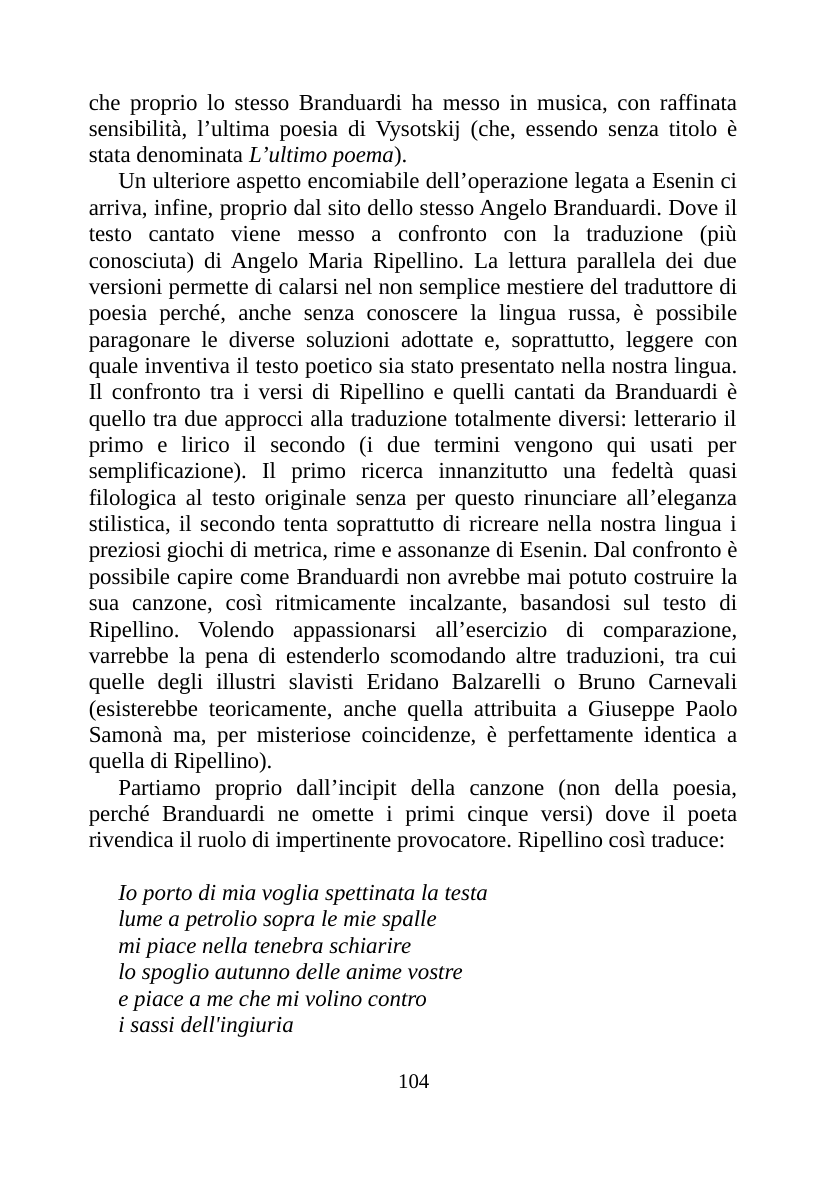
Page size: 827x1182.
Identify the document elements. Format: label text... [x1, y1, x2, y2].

text lume a petrolio sopra le mie spalle [88, 906, 738, 932]
text Io porto di mia voglia spettinata la testa [88, 879, 738, 906]
text Partiamo proprio dall’incipit della canzone (non della poesia, perché Branduardi ne omette i primi cinque versi) dove il poeta rivendica il ruolo di impertinente provocatore. Ripellino così traduce: [88, 774, 738, 853]
text e piace a me che mi volino contro [88, 984, 738, 1011]
text mi piace nella tenebra schiarire [88, 932, 738, 958]
text i sassi dell'ingiuria [88, 1011, 738, 1037]
text Un ulteriore aspetto encomiabile dell’operazione legata a Esenin ci arriva, infine, proprio dal sito dello stesso Angelo Branduardi. Dove il testo cantato viene messo a confronto con la traduzione (più conosciuta) di Angelo Maria Ripellino. La lettura parallela dei due versioni permette di calarsi nel non semplice mestiere del traduttore di poesia perché, anche senza conoscere la lingua russa, è possibile paragonare le diverse soluzioni adottate e, soprattutto, leggere con quale inventiva il testo poetico sia stato presentato nella nostra lingua. Il confronto tra i versi di Ripellino e quelli cantati da Branduardi è quello tra due approcci alla traduzione totalmente diversi: letterario il primo e lirico il secondo (i due termini vengono qui usati per semplificazione). Il primo ricerca innanzitutto una fedeltà quasi filologica al testo originale senza per questo rinunciare all’eleganza stilistica, il secondo tenta soprattutto di ricreare nella nostra lingua i preziosi giochi di metrica, rime e assonanze di Esenin. Dal confronto è possibile capire come Branduardi non avrebbe mai potuto costruire la sua canzone, così ritmicamente incalzante, basandosi sul testo di Ripellino. Volendo appassionarsi all’esercizio di comparazione, varrebbe la pena di estenderlo scomodando altre traduzioni, tra cui quelle degli illustri slavisti Eridano Balzarelli o Bruno Carnevali (esisterebbe teoricamente, anche quella attribuita a Giuseppe Paolo Samonà ma, per misteriose coincidenze, è perfettamente identica a quella di Ripellino). [88, 168, 738, 774]
text lo spoglio autunno delle anime vostre [88, 958, 738, 984]
text che proprio lo stesso Branduardi ha messo in musica, con raffinata sensibilità, l’ultima poesia di Vysotskij (che, essendo senza titolo è stata denominata L’ultimo poema). [88, 88, 738, 168]
